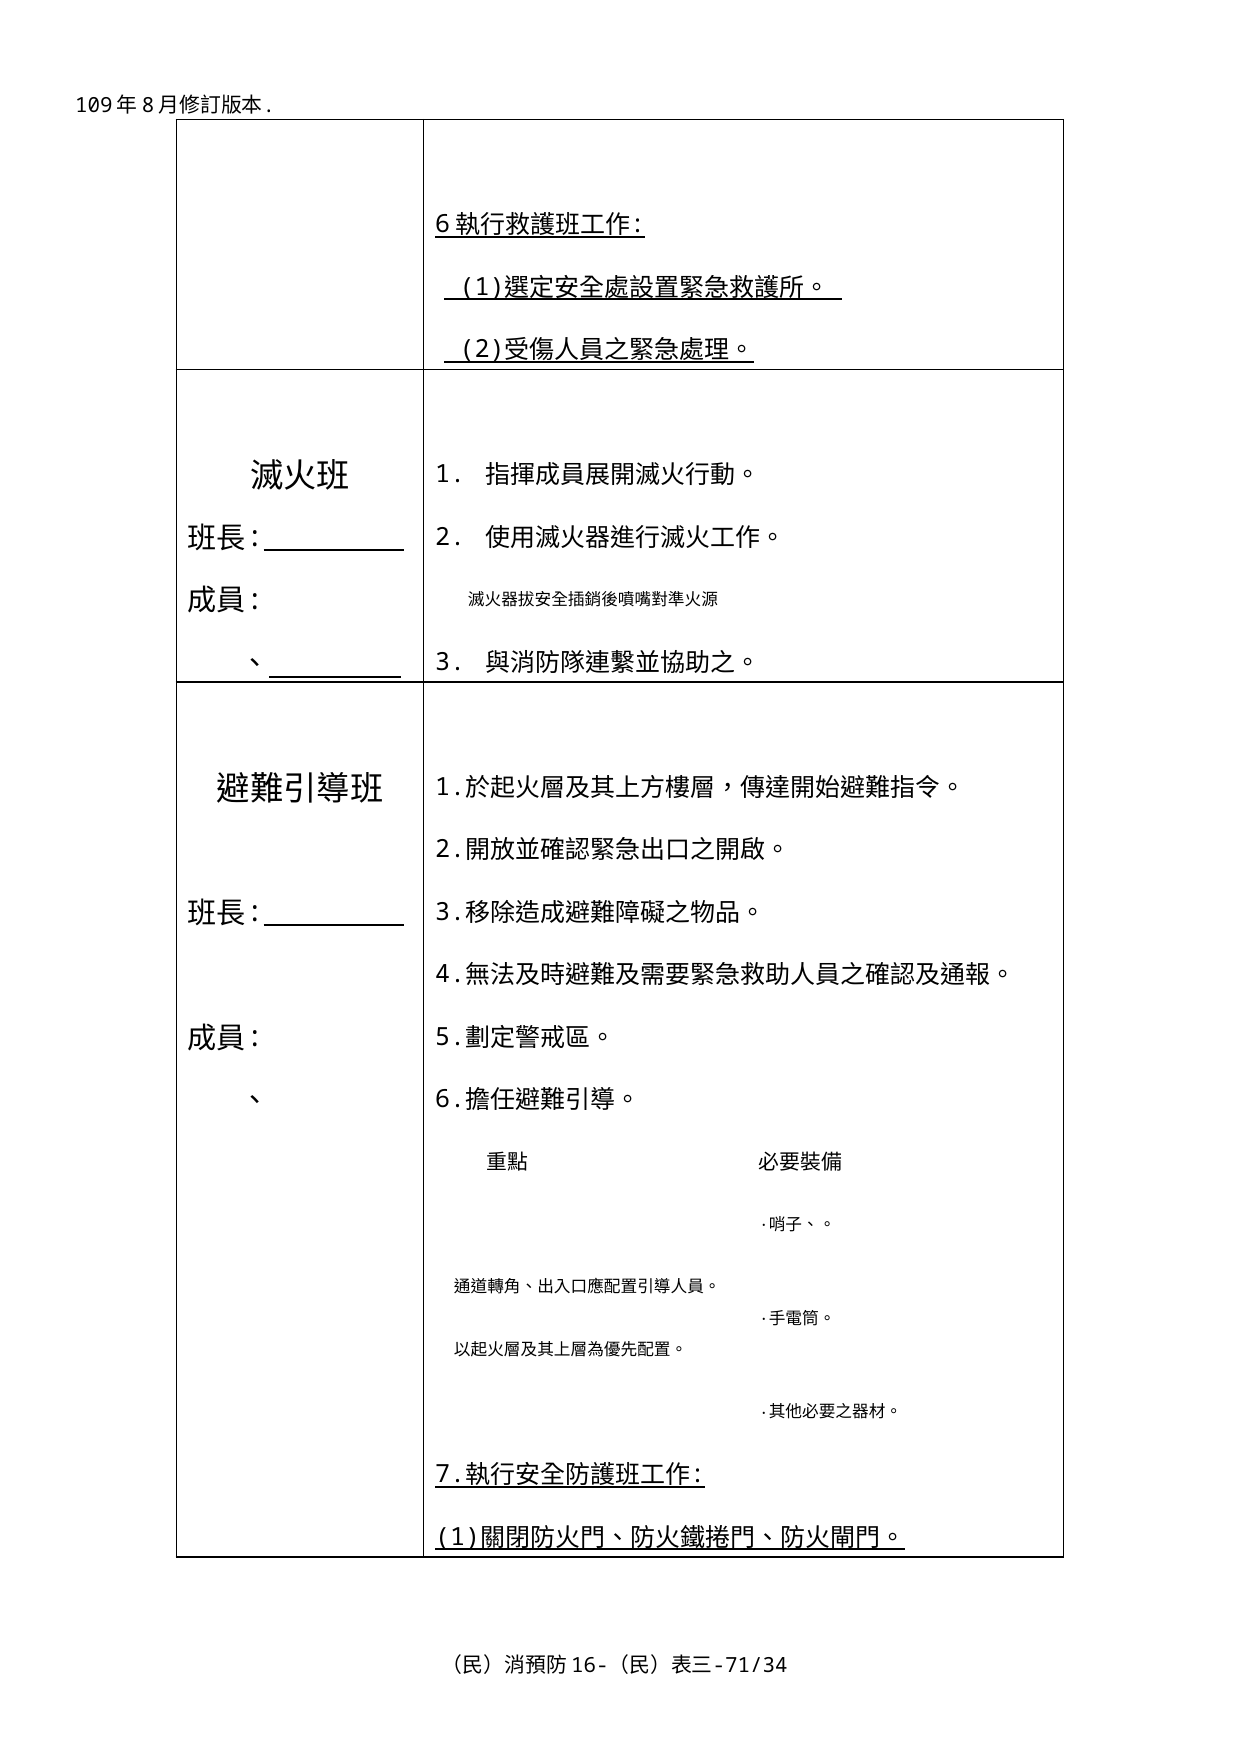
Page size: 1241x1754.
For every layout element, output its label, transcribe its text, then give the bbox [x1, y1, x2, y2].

table_cell [177, 120, 423, 369]
table_cell 1.於起火層及其上方樓層，傳達開始避難指令。 2.開放並確認緊急出口之開啟。 3.移除造成避難障礙之物品。 4.無法及時避難及需要緊急救助人員之確認及通報。 5.劃定警戒區。 6.擔任避難引導。 7.執行安全防護班工作: (1)關閉防火門、防火鐵捲門、防火閘門。 [424, 683, 1063, 1556]
table_cell 滅火班 班長: 成員: 、 [177, 370, 423, 681]
table_cell 避難引導班 班長: 成員: 、 [177, 683, 423, 1556]
table_header 重點 [443, 1119, 747, 1181]
table_cell 通道轉角、出入口應配置引導人員。 以起火層及其上層為優先配置。 [443, 1181, 747, 1431]
table_cell 6執行救護班工作: (1)選定安全處設置緊急救護所。 (2)受傷人員之緊急處理。 [424, 120, 1063, 369]
table_cell 指揮成員展開滅火行動。 使用滅火器進行滅火工作。 滅火器拔安全插銷後噴嘴對準火源 與消防隊連繫並協助之。 [424, 370, 1063, 681]
table_cell ‧哨子、。 ‧手電筒。 ‧其他必要之器材。 [747, 1181, 1053, 1431]
table_header 必要裝備 [747, 1119, 1053, 1181]
